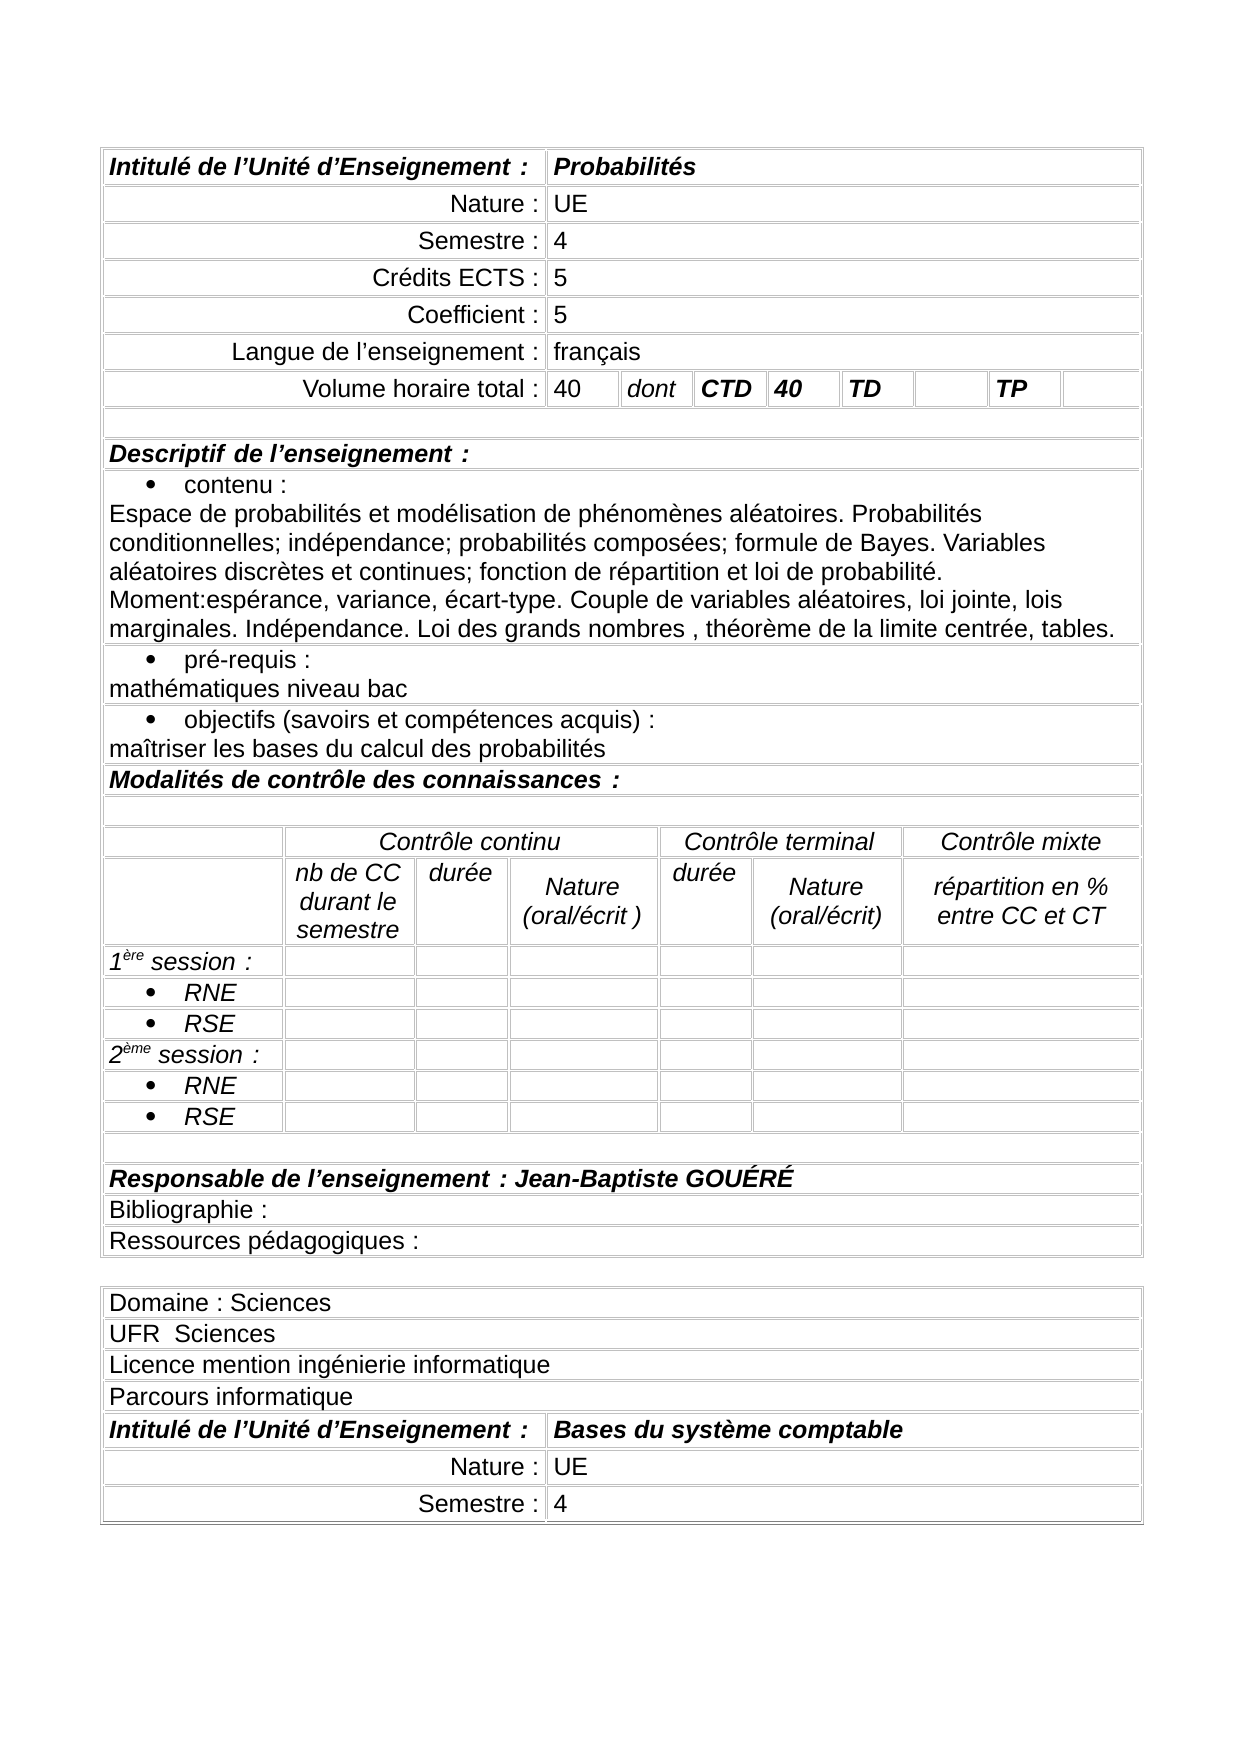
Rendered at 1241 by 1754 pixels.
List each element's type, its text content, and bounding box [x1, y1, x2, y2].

table_cell Contrôle mixte [904, 825, 1142, 856]
table_cell RNE [102, 1069, 282, 1100]
table_cell Modalités de contrôle des connaissances : [102, 763, 1142, 793]
table_cell [754, 1103, 901, 1131]
table_cell dont [622, 372, 692, 406]
table_cell [511, 1041, 657, 1068]
table_cell [417, 947, 507, 975]
table_cell Licence mention ingénierie informatique [102, 1348, 1142, 1379]
table_cell durée [417, 859, 507, 944]
table_cell Semestre : [102, 1484, 546, 1521]
table_cell [661, 1041, 751, 1068]
table_cell [754, 979, 901, 1006]
table_cell 40 [769, 372, 839, 406]
table_cell [754, 1010, 901, 1037]
table_cell RSE [102, 1006, 283, 1037]
table_cell [661, 947, 751, 975]
table_cell [511, 979, 657, 1006]
table_cell UE [546, 184, 1142, 221]
table_cell RNE [102, 975, 283, 1006]
table_cell pré-requis : mathématiques niveau bac [102, 643, 1142, 703]
table_cell [511, 1103, 657, 1131]
table_header Domaine : Sciences [104, 1289, 1141, 1317]
table_cell [902, 1006, 1142, 1037]
table_cell Semestre : [102, 221, 546, 258]
table_cell [102, 825, 282, 856]
table_cell [417, 1041, 507, 1068]
table_cell Contrôle continu [286, 828, 657, 856]
table_cell [902, 975, 1142, 1006]
table_cell [286, 979, 414, 1006]
table_cell Nature : [102, 184, 546, 221]
table_cell UFR Sciences [102, 1317, 1142, 1348]
table_cell Descriptif de l’enseignement : [102, 437, 1142, 468]
table_cell 4 [546, 1484, 1142, 1521]
table_cell [286, 1103, 414, 1131]
table_cell [1062, 369, 1142, 406]
table_cell [754, 947, 901, 975]
table_cell [754, 1072, 901, 1100]
table_cell Parcours informatique [102, 1379, 1142, 1410]
table_cell 2ème session : [102, 1038, 282, 1068]
table_cell [102, 856, 282, 944]
table_cell Langue de l’enseignement : [102, 332, 546, 369]
table_cell 4 [546, 221, 1142, 258]
table_cell RSE [102, 1100, 283, 1131]
table_cell [916, 372, 987, 406]
table_cell [511, 947, 657, 975]
table_cell 5 [546, 258, 1142, 295]
table_cell Intitulé de l’Unité d’Enseignement : [102, 148, 546, 184]
table_cell [904, 1069, 1142, 1100]
table_cell Probabilités [546, 148, 1142, 184]
table_cell [661, 1010, 751, 1037]
table_cell 40 [548, 372, 618, 406]
table_cell Bases du système comptable [546, 1410, 1142, 1447]
table_cell nb de CC durant le semestre [286, 859, 414, 944]
table_cell [417, 1010, 507, 1037]
table_cell [102, 1131, 1142, 1162]
table_cell Crédits ECTS : [102, 258, 546, 295]
table_cell [102, 794, 1142, 824]
table_cell TD [843, 372, 913, 406]
table_cell [102, 406, 1142, 437]
table_cell [661, 979, 751, 1006]
table_cell [286, 1010, 414, 1037]
table_cell 5 [546, 295, 1142, 332]
table_cell [754, 1041, 901, 1068]
table_cell [417, 979, 507, 1006]
table_cell Bibliographie : [102, 1193, 1142, 1224]
table_cell répartition en % entre CC et CT [904, 856, 1142, 944]
table_cell [904, 1038, 1142, 1068]
table_cell 1ère session : [102, 944, 283, 975]
table_cell [661, 1103, 751, 1131]
table_cell durée [661, 859, 751, 944]
table_cell [286, 1041, 414, 1068]
table_cell UE [546, 1447, 1142, 1484]
table_cell [511, 1010, 657, 1037]
table_cell [417, 1103, 507, 1131]
table_cell [902, 1100, 1142, 1131]
table_cell Ressources pédagogiques : [102, 1224, 1142, 1255]
table_cell Volume horaire total : [102, 369, 546, 406]
table_cell Intitulé de l’Unité d’Enseignement : [102, 1410, 546, 1447]
table_cell TP [990, 372, 1060, 406]
table_cell [286, 1072, 414, 1100]
table_cell contenu : Espace de probabilités et modélisation de phénomènes aléatoires. Probabilités conditionnelles; indépendance; probabilités composées; formule de Bayes. Variables aléatoires discrètes et continues; fonction de répartition et loi de probabilité. Moment:espérance, variance, écart-type. Couple de variables aléatoires, loi jointe, lois marginales. Indépendance. Loi des grands nombres , théorème de la limite centrée, tables. [102, 468, 1142, 643]
table_cell objectifs (savoirs et compétences acquis) : maîtriser les bases du calcul des probabilités [102, 703, 1142, 762]
table_cell CTD [695, 372, 766, 406]
table_cell [511, 1072, 657, 1100]
table_cell [902, 944, 1142, 975]
table_cell [661, 1072, 751, 1100]
table_cell Nature (oral/écrit ) [511, 859, 657, 944]
table_cell Nature : [102, 1447, 546, 1484]
table_cell [417, 1072, 507, 1100]
table_cell Nature (oral/écrit) [754, 859, 901, 944]
table_cell français [546, 332, 1142, 369]
table_cell Coefficient : [102, 295, 546, 332]
table_cell Responsable de l’enseignement : Jean-Baptiste GOUÉRÉ [102, 1162, 1142, 1193]
table_cell [286, 947, 414, 975]
table_cell Contrôle terminal [661, 828, 901, 856]
